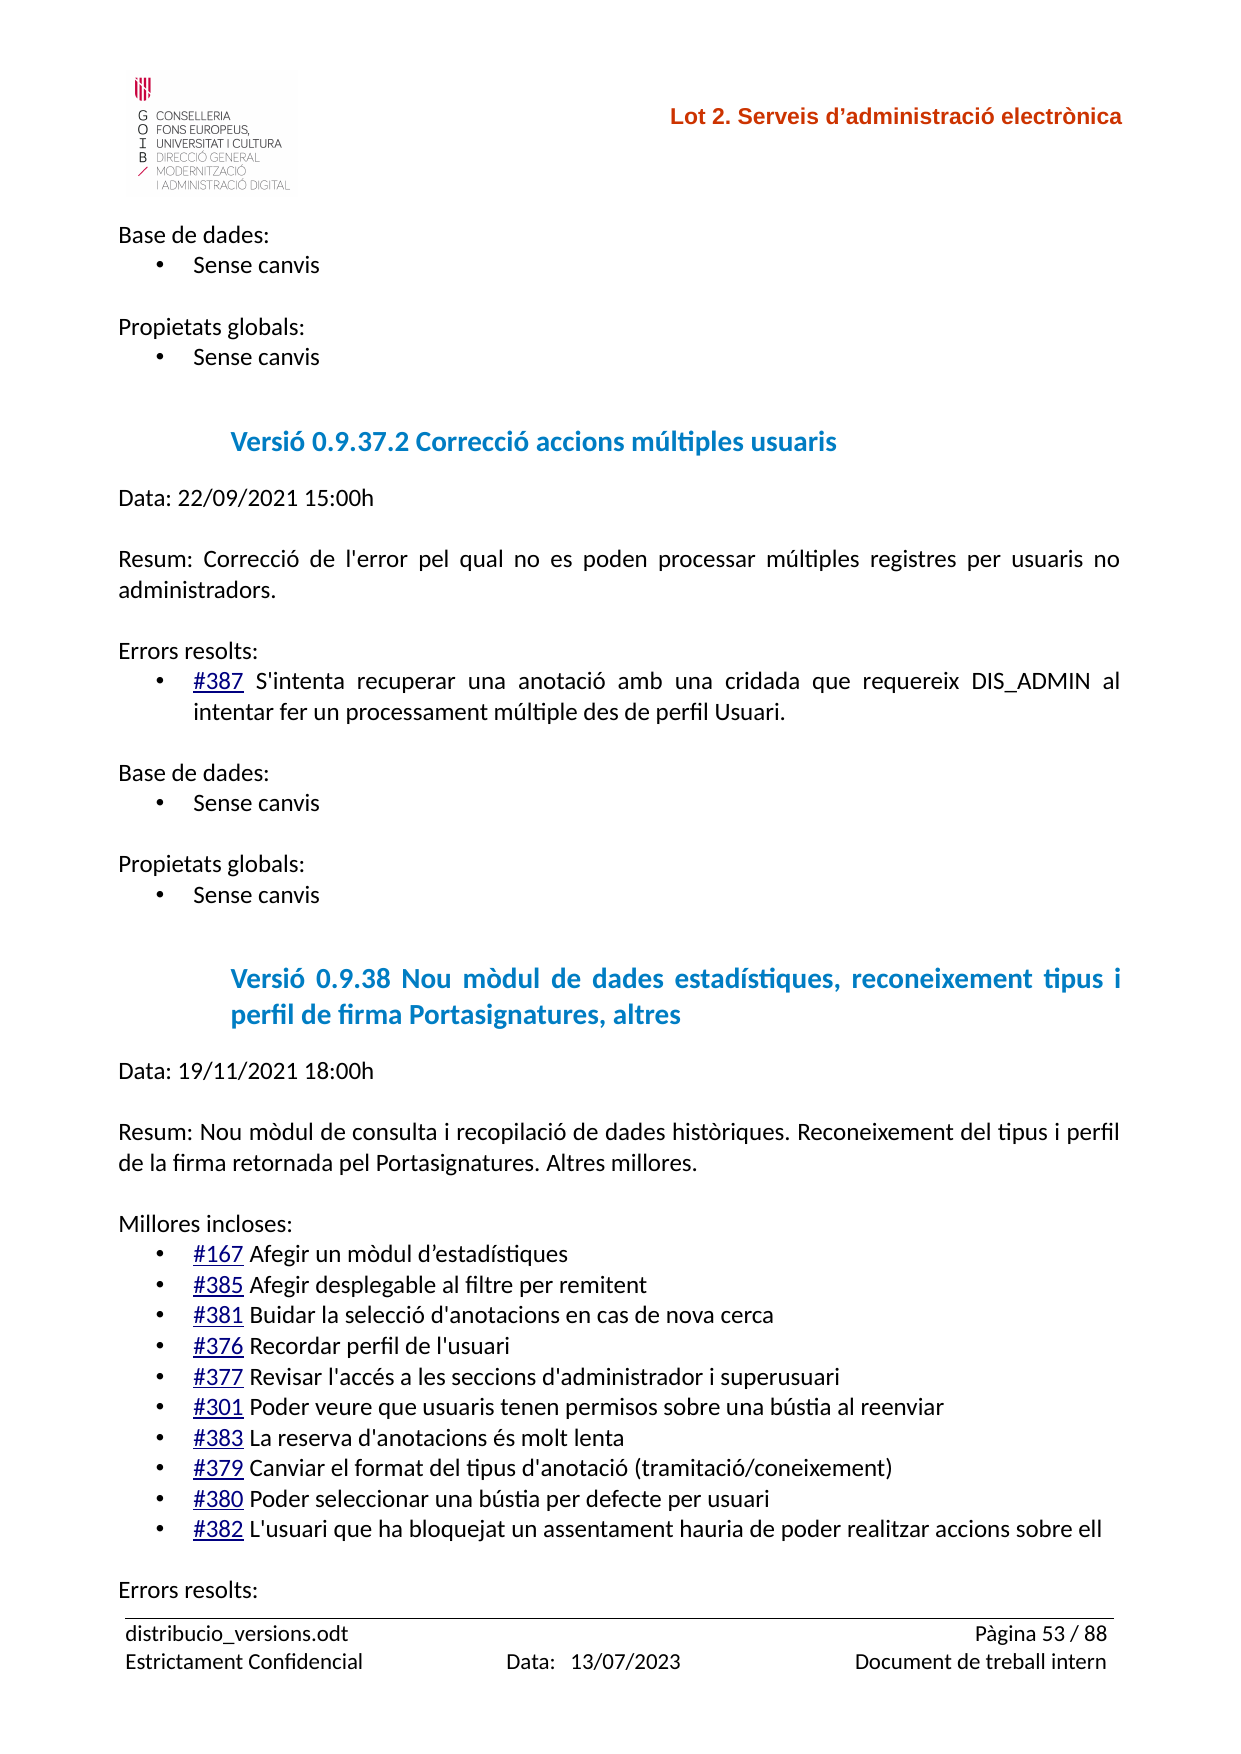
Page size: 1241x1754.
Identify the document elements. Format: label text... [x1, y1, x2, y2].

list #379 Canviar el format del tipus d'anotació (tramitació/coneixement) [156, 1452, 1122, 1483]
list Sense canvis [156, 250, 1122, 280]
text Base de dades: [118, 757, 1122, 787]
list #377 Revisar l'accés a les seccions d'administrador i superusuari [156, 1361, 1122, 1391]
text Propietats globals: [118, 311, 1122, 341]
list #301 Poder veure que usuaris tenen permisos sobre una bústia al reenviar [156, 1391, 1122, 1422]
subtitle Versió 0.9.38 Nou mòdul de dades estadístiques, reconeixement tipus i perfil de firma Portasignatures, altres [153, 961, 1122, 1032]
text Propietats globals: [118, 848, 1122, 879]
picture [126, 70, 299, 197]
text Errors resolts: [118, 635, 1122, 665]
text Resum: Correcció de l'error pel qual no es poden processar múltiples registres per usuaris no administradors. [118, 543, 1122, 604]
list Sense canvis [156, 341, 1122, 372]
list #376 Recordar perfil de l'usuari [156, 1330, 1122, 1361]
text Resum: Nou mòdul de consulta i recopilació de dades històriques. Reconeixement del tipus i perfil de la firma retornada pel Portasignatures. Altres millores. [118, 1117, 1122, 1178]
list #382 L'usuari que ha bloquejat un assentament hauria de poder realitzar accions sobre ell [156, 1513, 1122, 1544]
list Sense canvis [156, 879, 1122, 909]
list #167 Afegir un mòdul d’estadístiques [156, 1239, 1122, 1269]
list #385 Afegir desplegable al filtre per remitent [156, 1269, 1122, 1300]
subtitle Versió 0.9.37.2 Correcció accions múltiples usuaris [153, 423, 1122, 458]
text Data: 19/11/2021 18:00h [118, 1056, 1122, 1086]
list #380 Poder seleccionar una bústia per defecte per usuari [156, 1483, 1122, 1513]
text Base de dades: [118, 219, 1122, 250]
list #381 Buidar la selecció d'anotacions en cas de nova cerca [156, 1300, 1122, 1330]
text Errors resolts: [118, 1574, 1122, 1605]
list #387 S'intenta recuperar una anotació amb una cridada que requereix DIS_ADMIN al intentar fer un processament múltiple des de perfil Usuari. [156, 665, 1122, 726]
text Data: 22/09/2021 15:00h [118, 482, 1122, 513]
list Sense canvis [156, 787, 1122, 818]
list #383 La reserva d'anotacions és molt lenta [156, 1422, 1122, 1452]
text Millores incloses: [118, 1208, 1122, 1239]
